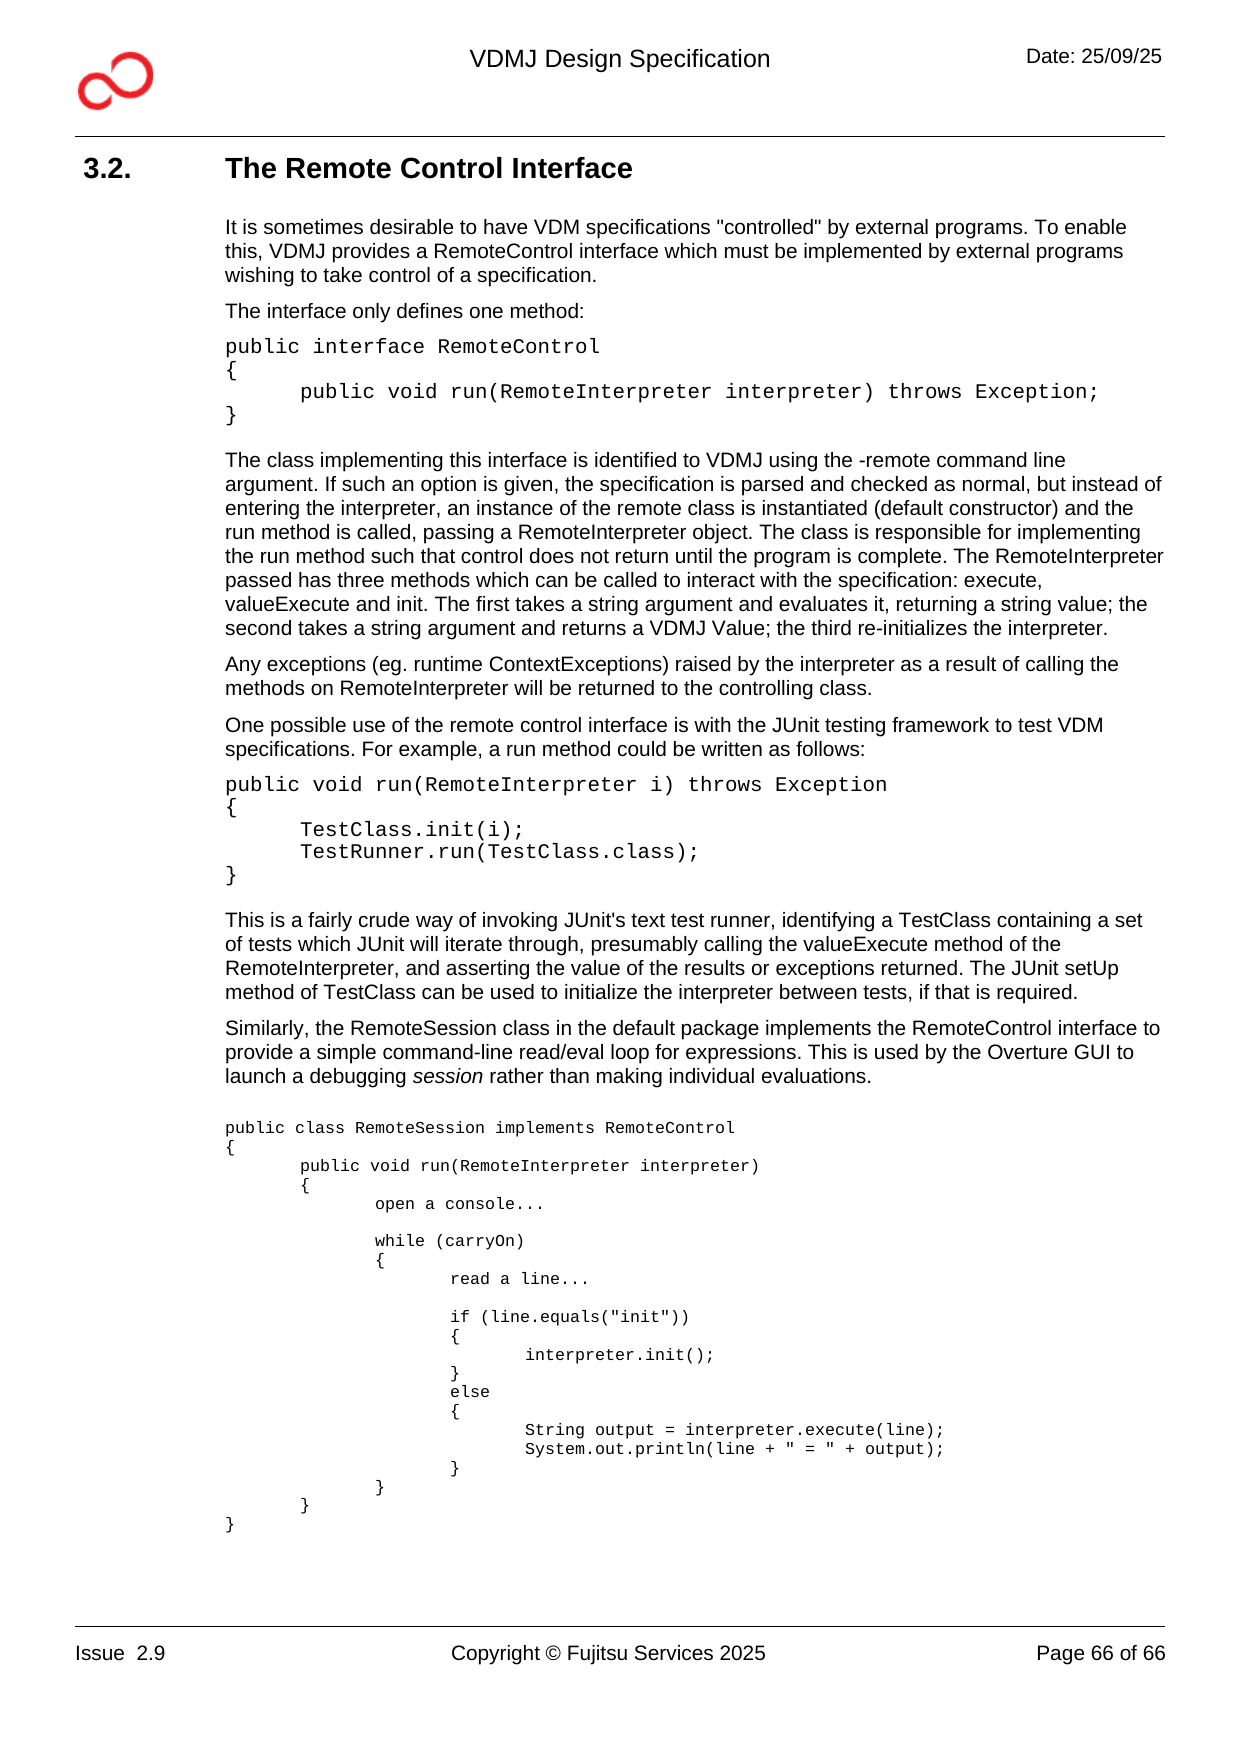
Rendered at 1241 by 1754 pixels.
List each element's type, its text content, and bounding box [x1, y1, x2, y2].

text The interface only defines one method: [225, 299, 1165, 323]
text Similarly, the RemoteSession class in the default package implements the RemoteControl interface to provide a simple command-line read/eval loop for expressions. This is used by the Overture GUI to launch a debugging session rather than making individual evaluations. [225, 1017, 1165, 1088]
text The class implementing this interface is identified to VDMJ using the -remote command line argument. If such an option is given, the specification is parsed and checked as normal, but instead of entering the interpreter, an instance of the remote class is instantiated (default constructor) and the run method is called, passing a RemoteInterpreter object. The class is responsible for implementing the run method such that control does not return until the program is complete. The RemoteInterpreter passed has three methods which can be called to interact with the specification: execute, valueExecute and init. The first takes a string argument and evaluates it, returning a string value; the second takes a string argument and returns a VDMJ Value; the third re-initializes the interpreter. [225, 448, 1165, 640]
text { [225, 1176, 1165, 1195]
text } [225, 1365, 1165, 1384]
text System.out.println(line + " = " + output); [225, 1440, 1165, 1459]
text One possible use of the remote control interface is with the JUnit testing framework to test VDM specifications. For example, a run method could be written as follows: [225, 713, 1165, 761]
text } [225, 1497, 1165, 1516]
text TestRunner.run(TestClass.class); [225, 841, 1165, 863]
text } [225, 1478, 1165, 1497]
text else [225, 1384, 1165, 1403]
text } [225, 863, 1165, 886]
text public void run(RemoteInterpreter i) throws Exception [225, 773, 1165, 796]
text { [225, 1139, 1165, 1158]
text public void run(RemoteInterpreter interpreter) [225, 1158, 1165, 1176]
text { [225, 1327, 1165, 1346]
text String output = interpreter.execute(line); [225, 1422, 1165, 1440]
text if (line.equals("init")) [225, 1308, 1165, 1327]
text public void run(RemoteInterpreter interpreter) throws Exception; [225, 381, 1165, 403]
text { [225, 1252, 1165, 1271]
text It is sometimes desirable to have VDM specifications "controlled" by external programs. To enable this, VDMJ provides a RemoteControl interface which must be implemented by external programs wishing to take control of a specification. [225, 215, 1165, 287]
text Any exceptions (eg. runtime ContextExceptions) raised by the interpreter as a result of calling the methods on RemoteInterpreter will be returned to the controlling class. [225, 652, 1165, 700]
text } [225, 1516, 1165, 1535]
text TestClass.init(i); [225, 818, 1165, 841]
text { [225, 796, 1165, 818]
text This is a fairly crude way of invoking JUnit's text test runner, identifying a TestClass containing a set of tests which JUnit will iterate through, presumably calling the valueExecute method of the RemoteInterpreter, and asserting the value of the results or exceptions returned. The JUnit setUp method of TestClass can be used to initialize the interpreter between tests, if that is required. [225, 908, 1165, 1004]
text public interface RemoteControl [225, 336, 1165, 358]
text read a line... [225, 1271, 1165, 1289]
text { [225, 1403, 1165, 1422]
text while (carryOn) [225, 1233, 1165, 1252]
text open a console... [225, 1195, 1165, 1214]
text { [225, 358, 1165, 381]
text interpreter.init(); [225, 1346, 1165, 1365]
text } [225, 403, 1165, 426]
picture [78, 44, 153, 120]
text } [225, 1459, 1165, 1478]
subtitle The Remote Control Interface [75, 152, 1165, 185]
text public class RemoteSession implements RemoteControl [225, 1120, 1165, 1139]
